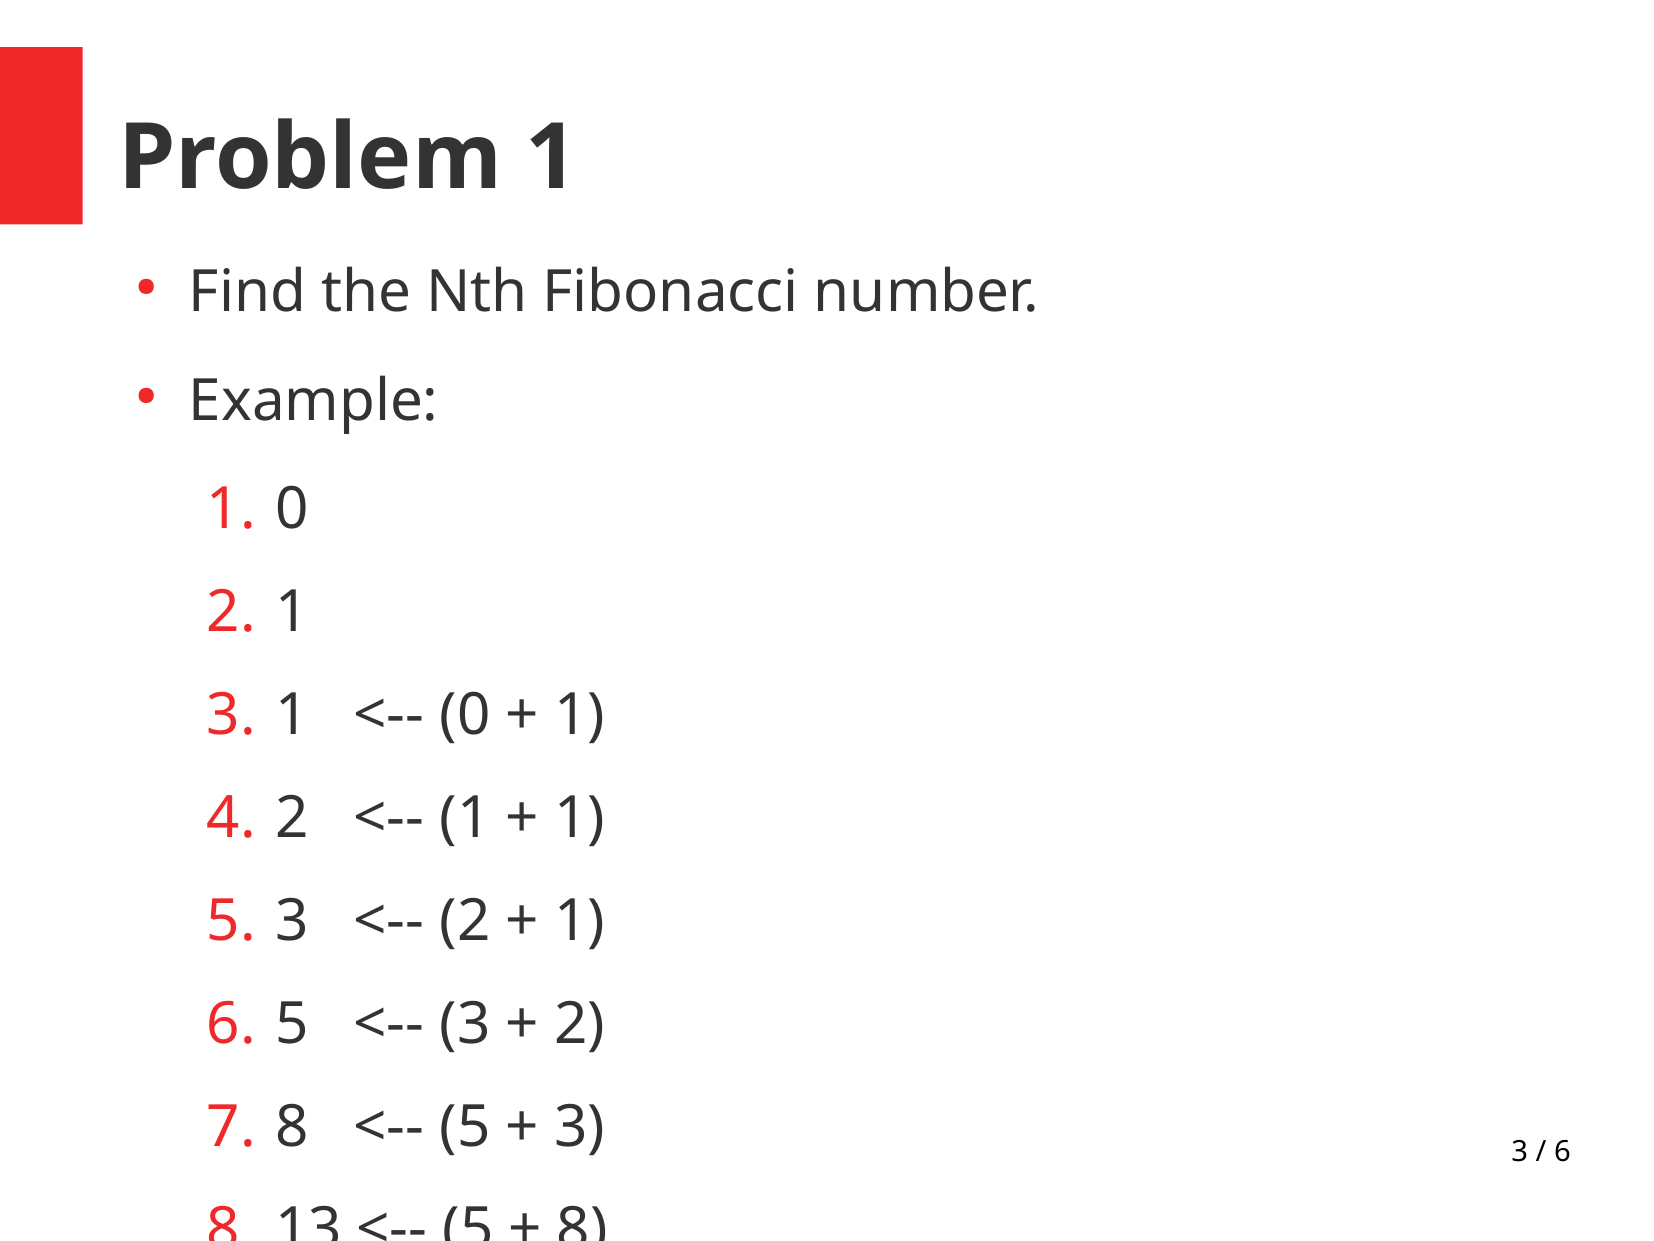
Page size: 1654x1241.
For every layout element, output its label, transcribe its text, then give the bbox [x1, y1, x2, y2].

list Find the Nth Fibonacci number. Example: 0 1 1 <-- (0 + 1) 2 <-- (1 + 1) 3 <-- (2 + 1) 5 <-- (3 + 2) 8 <-- (5 + 3) 13 <-- (5 + 8) [118, 249, 1536, 1193]
title Problem 1 [118, 49, 1571, 257]
